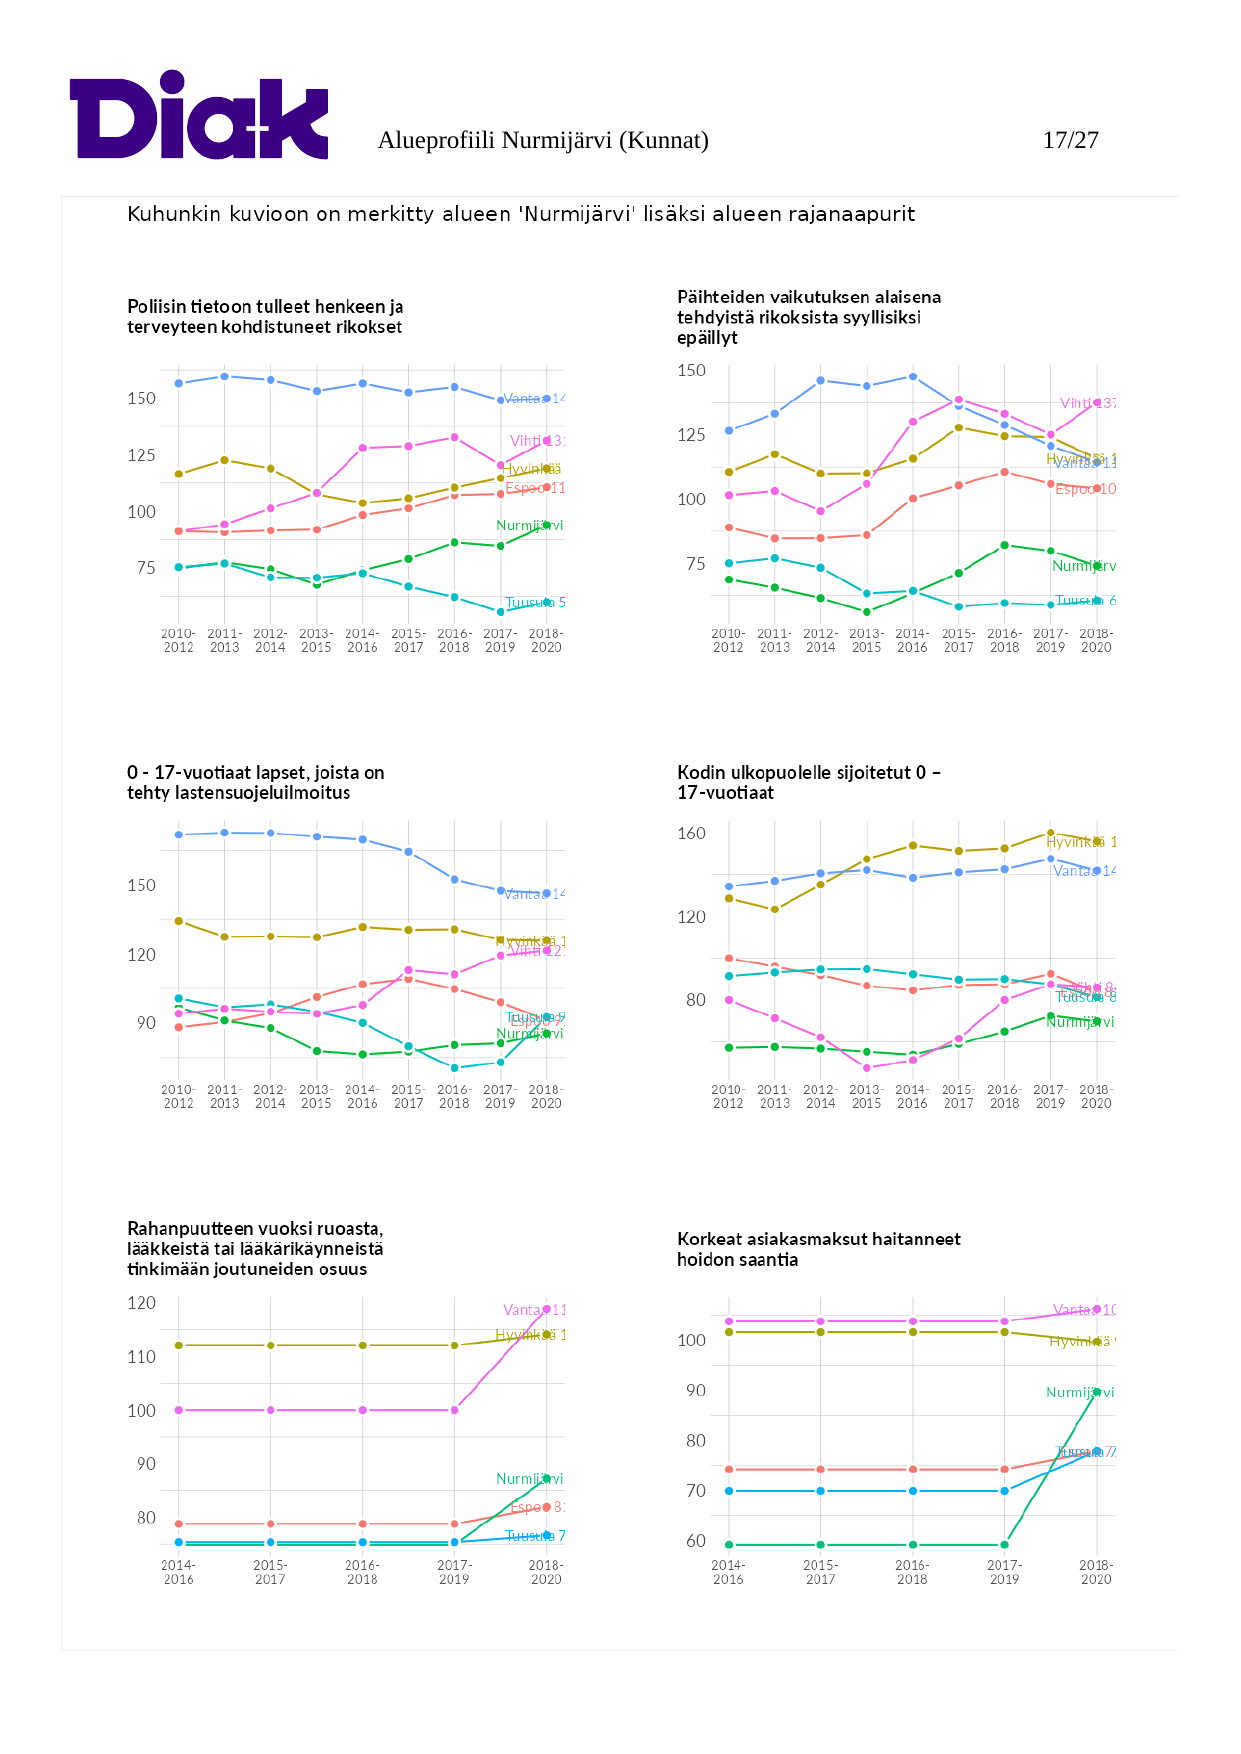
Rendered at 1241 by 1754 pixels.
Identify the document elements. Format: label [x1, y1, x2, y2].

picture [61, 196, 1179, 1651]
